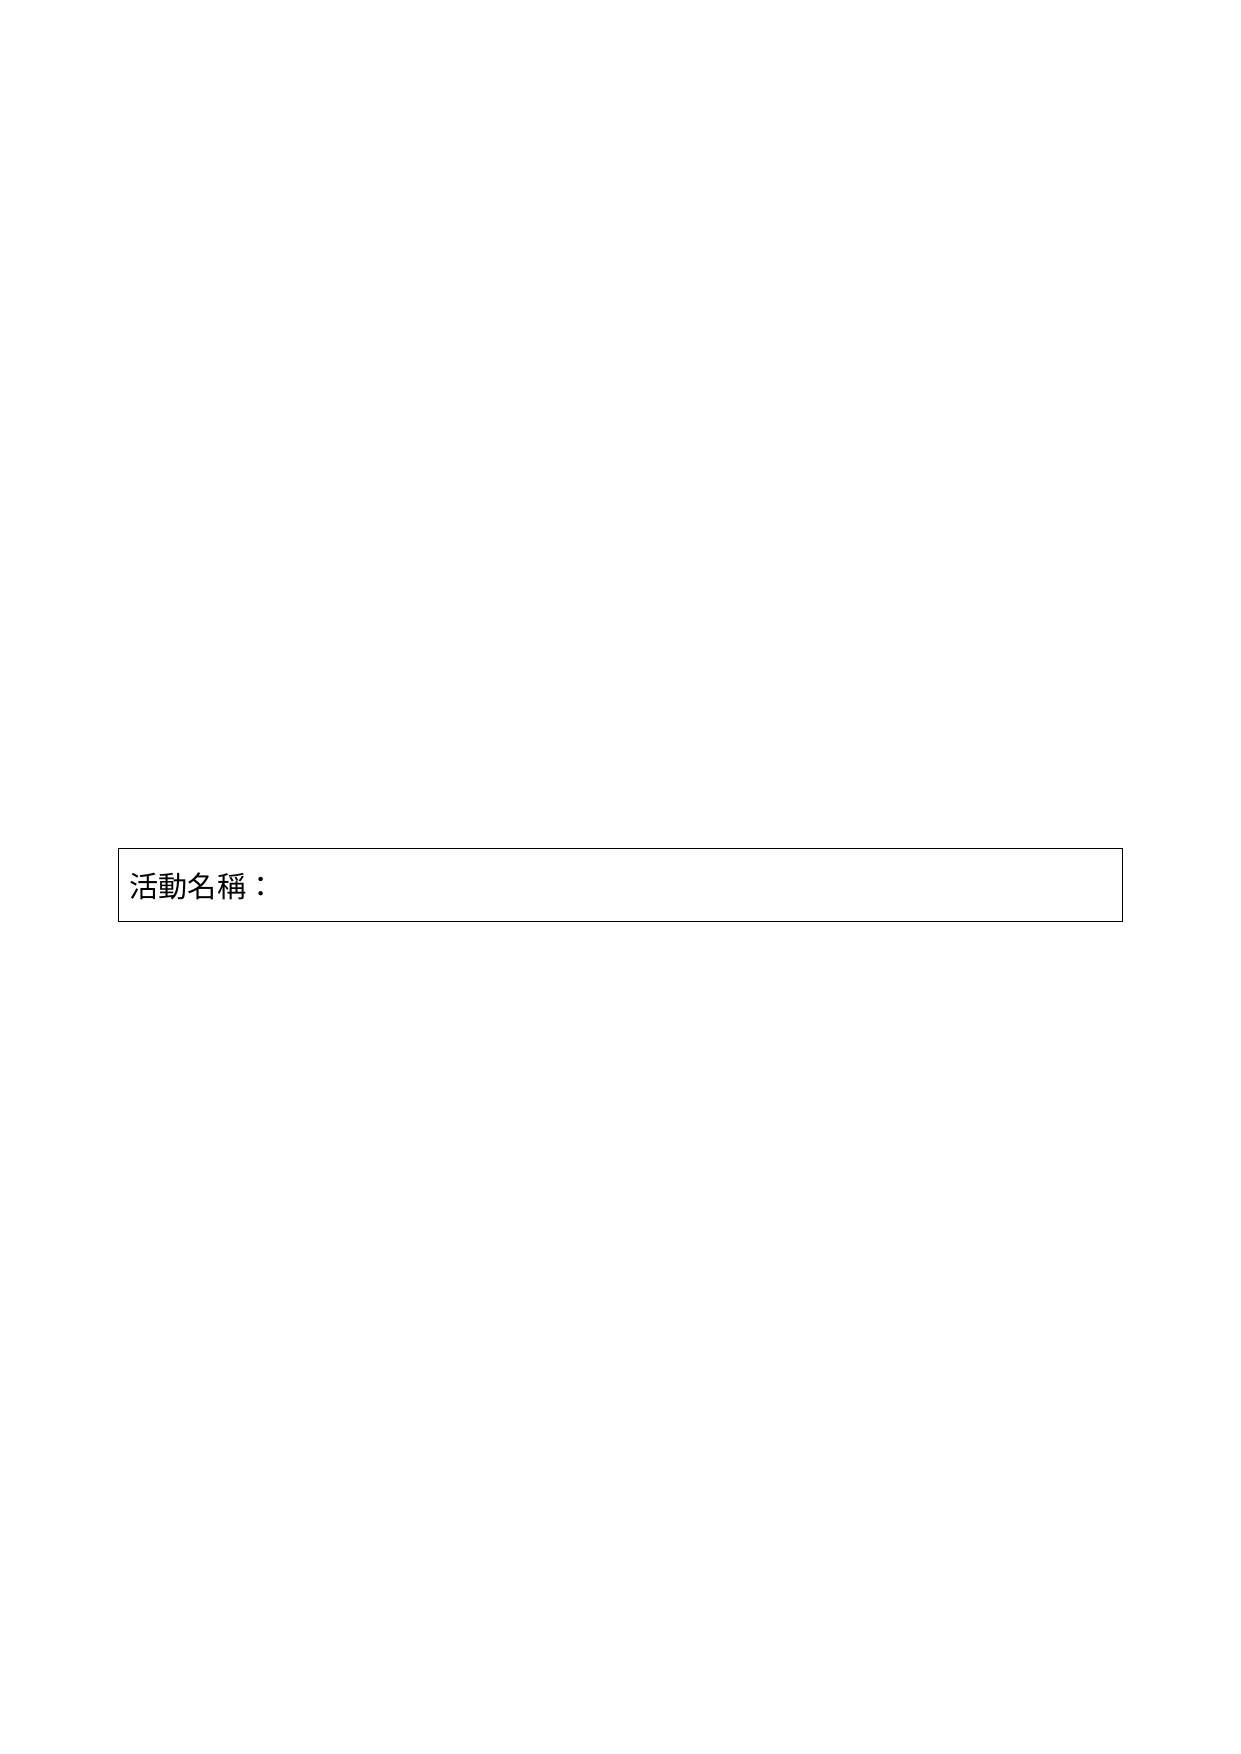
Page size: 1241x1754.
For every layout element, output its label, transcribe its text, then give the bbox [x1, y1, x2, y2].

table_cell 活動名稱： [119, 849, 1122, 921]
